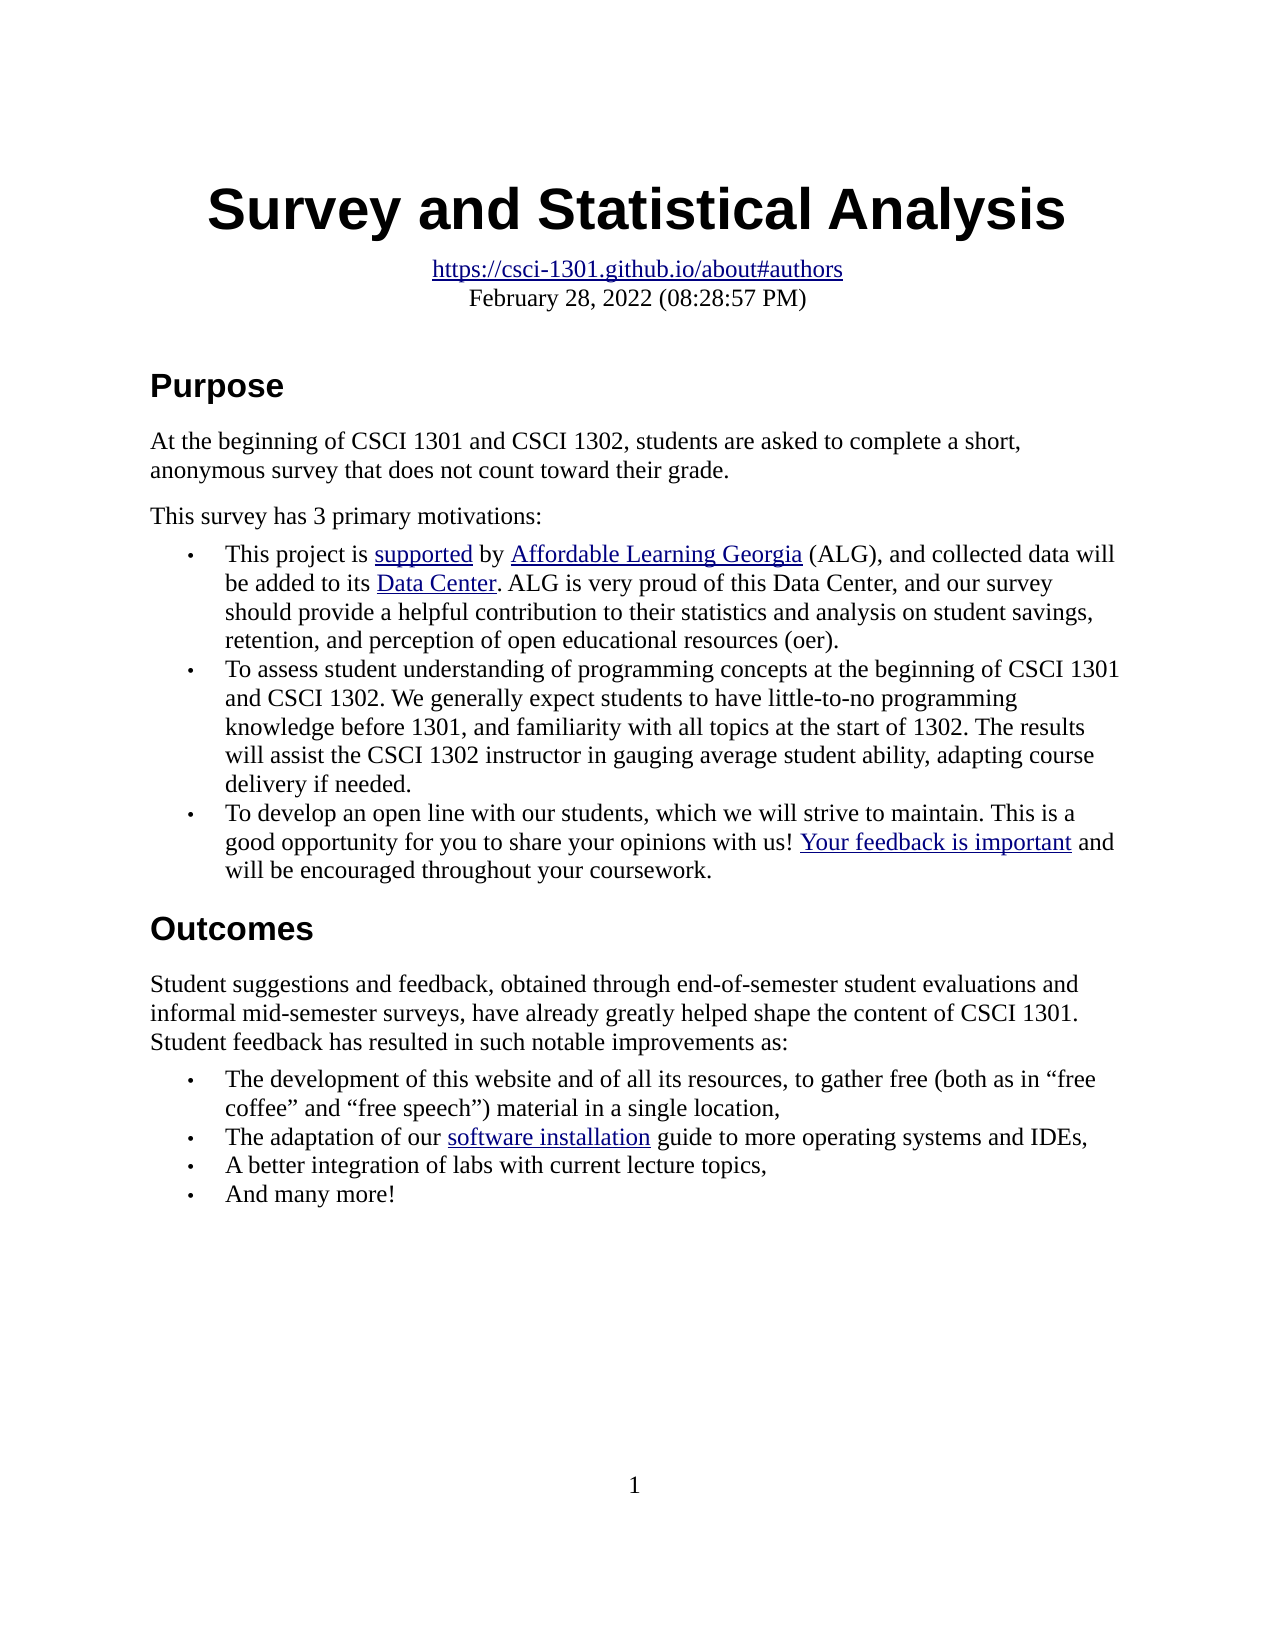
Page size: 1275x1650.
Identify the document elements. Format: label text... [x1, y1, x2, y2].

text This survey has 3 primary motivations: [150, 501, 1125, 530]
list To assess student understanding of programming concepts at the beginning of CSCI 1301 and CSCI 1302. We generally expect students to have little-to-no programming knowledge before 1301, and familiarity with all topics at the start of 1302. The results will assist the CSCI 1302 instructor in gauging average student ability, adapting course delivery if needed. [187, 654, 1125, 798]
subtitle Outcomes [150, 909, 1125, 948]
list The development of this website and of all its resources, to gather free (both as in “free coffee” and “free speech”) material in a single location, [187, 1064, 1125, 1122]
list A better integration of labs with current lecture topics, [187, 1151, 1125, 1179]
text February 28, 2022 (08:28:57 PM) [150, 283, 1125, 312]
list This project is supported by Affordable Learning Georgia (ALG), and collected data will be added to its Data Center. ALG is very proud of this Data Center, and our survey should provide a helpful contribution to their statistics and analysis on student savings, retention, and perception of open educational resources (oer). [187, 539, 1125, 654]
text Student suggestions and feedback, obtained through end-of-semester student evaluations and informal mid-semester surveys, have already greatly helped shape the content of CSCI 1301. Student feedback has resulted in such notable improvements as: [150, 969, 1125, 1055]
list The adaptation of our software installation guide to more operating systems and IDEs, [187, 1122, 1125, 1151]
list And many more! [187, 1179, 1125, 1208]
title Survey and Statistical Analysis [150, 175, 1125, 242]
text At the beginning of CSCI 1301 and CSCI 1302, students are asked to complete a short, anonymous survey that does not count toward their grade. [150, 426, 1125, 483]
subtitle Purpose [150, 366, 1125, 404]
list To develop an open line with our students, which we will strive to maintain. This is a good opportunity for you to share your opinions with us! Your feedback is important and will be encouraged throughout your coursework. [187, 798, 1125, 884]
text https://csci-1301.github.io/about#authors [150, 254, 1125, 283]
